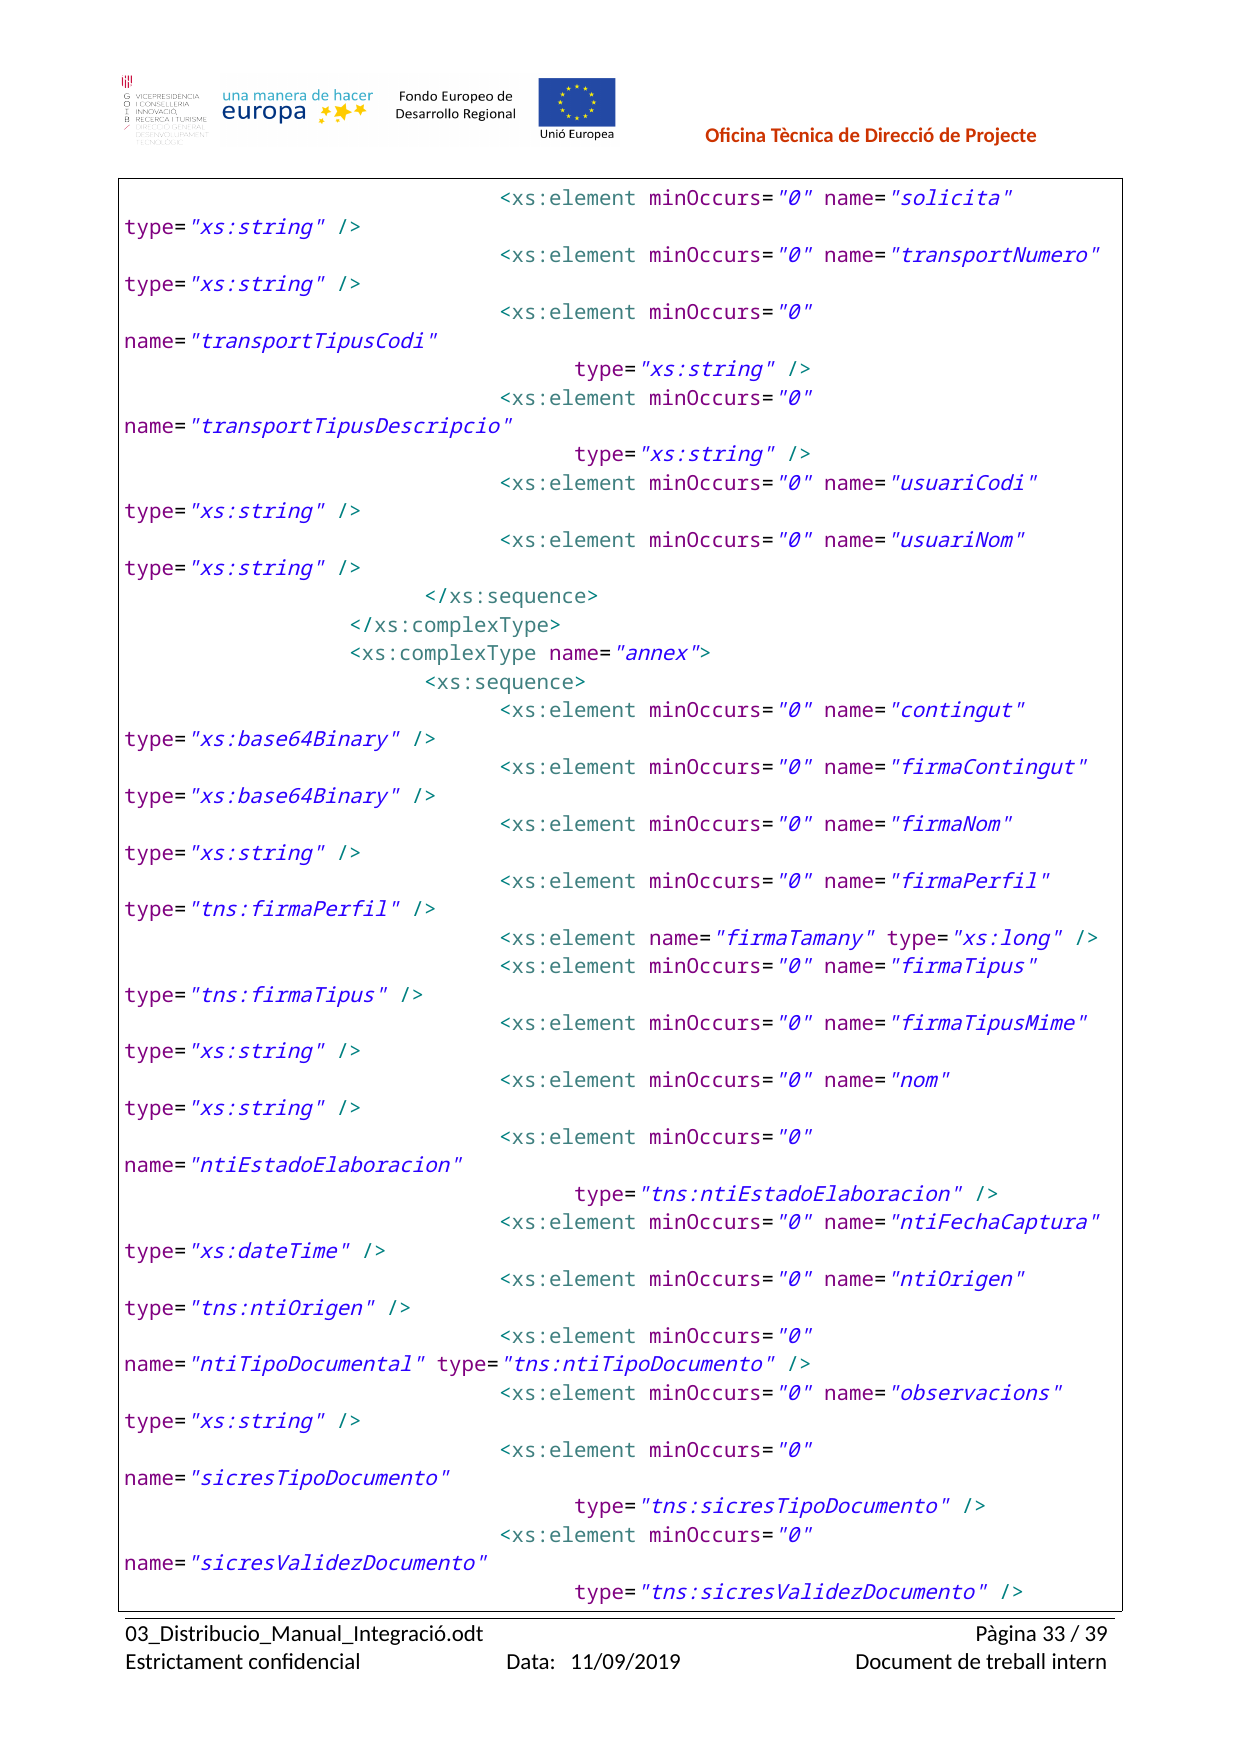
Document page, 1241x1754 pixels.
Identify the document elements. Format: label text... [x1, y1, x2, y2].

table_header <xs:element minOccurs="0" name="solicita" type="xs:string" /> <xs:element minOccurs="0" name="transportNumero" type="xs:string" /> <xs:element minOccurs="0" name="transportTipusCodi" type="xs:string" /> <xs:element minOccurs="0" name="transportTipusDescripcio" type="xs:string" /> <xs:element minOccurs="0" name="usuariCodi" type="xs:string" /> <xs:element minOccurs="0" name="usuariNom" type="xs:string" /> </xs:sequence> </xs:complexType> <xs:complexType name="annex"> <xs:sequence> <xs:element minOccurs="0" name="contingut" type="xs:base64Binary" /> <xs:element minOccurs="0" name="firmaContingut" type="xs:base64Binary" /> <xs:element minOccurs="0" name="firmaNom" type="xs:string" /> <xs:element minOccurs="0" name="firmaPerfil" type="tns:firmaPerfil" /> <xs:element name="firmaTamany" type="xs:long" /> <xs:element minOccurs="0" name="firmaTipus" type="tns:firmaTipus" /> <xs:element minOccurs="0" name="firmaTipusMime" type="xs:string" /> <xs:element minOccurs="0" name="nom" type="xs:string" /> <xs:element minOccurs="0" name="ntiEstadoElaboracion" type="tns:ntiEstadoElaboracion" /> <xs:element minOccurs="0" name="ntiFechaCaptura" type="xs:dateTime" /> <xs:element minOccurs="0" name="ntiOrigen" type="tns:ntiOrigen" /> <xs:element minOccurs="0" name="ntiTipoDocumental" type="tns:ntiTipoDocumento" /> <xs:element minOccurs="0" name="observacions" type="xs:string" /> <xs:element minOccurs="0" name="sicresTipoDocumento" type="tns:sicresTipoDocumento" /> <xs:element minOccurs="0" name="sicresValidezDocumento" type="tns:sicresValidezDocumento" /> [119, 179, 1122, 1611]
picture [219, 73, 621, 147]
picture [118, 73, 213, 147]
